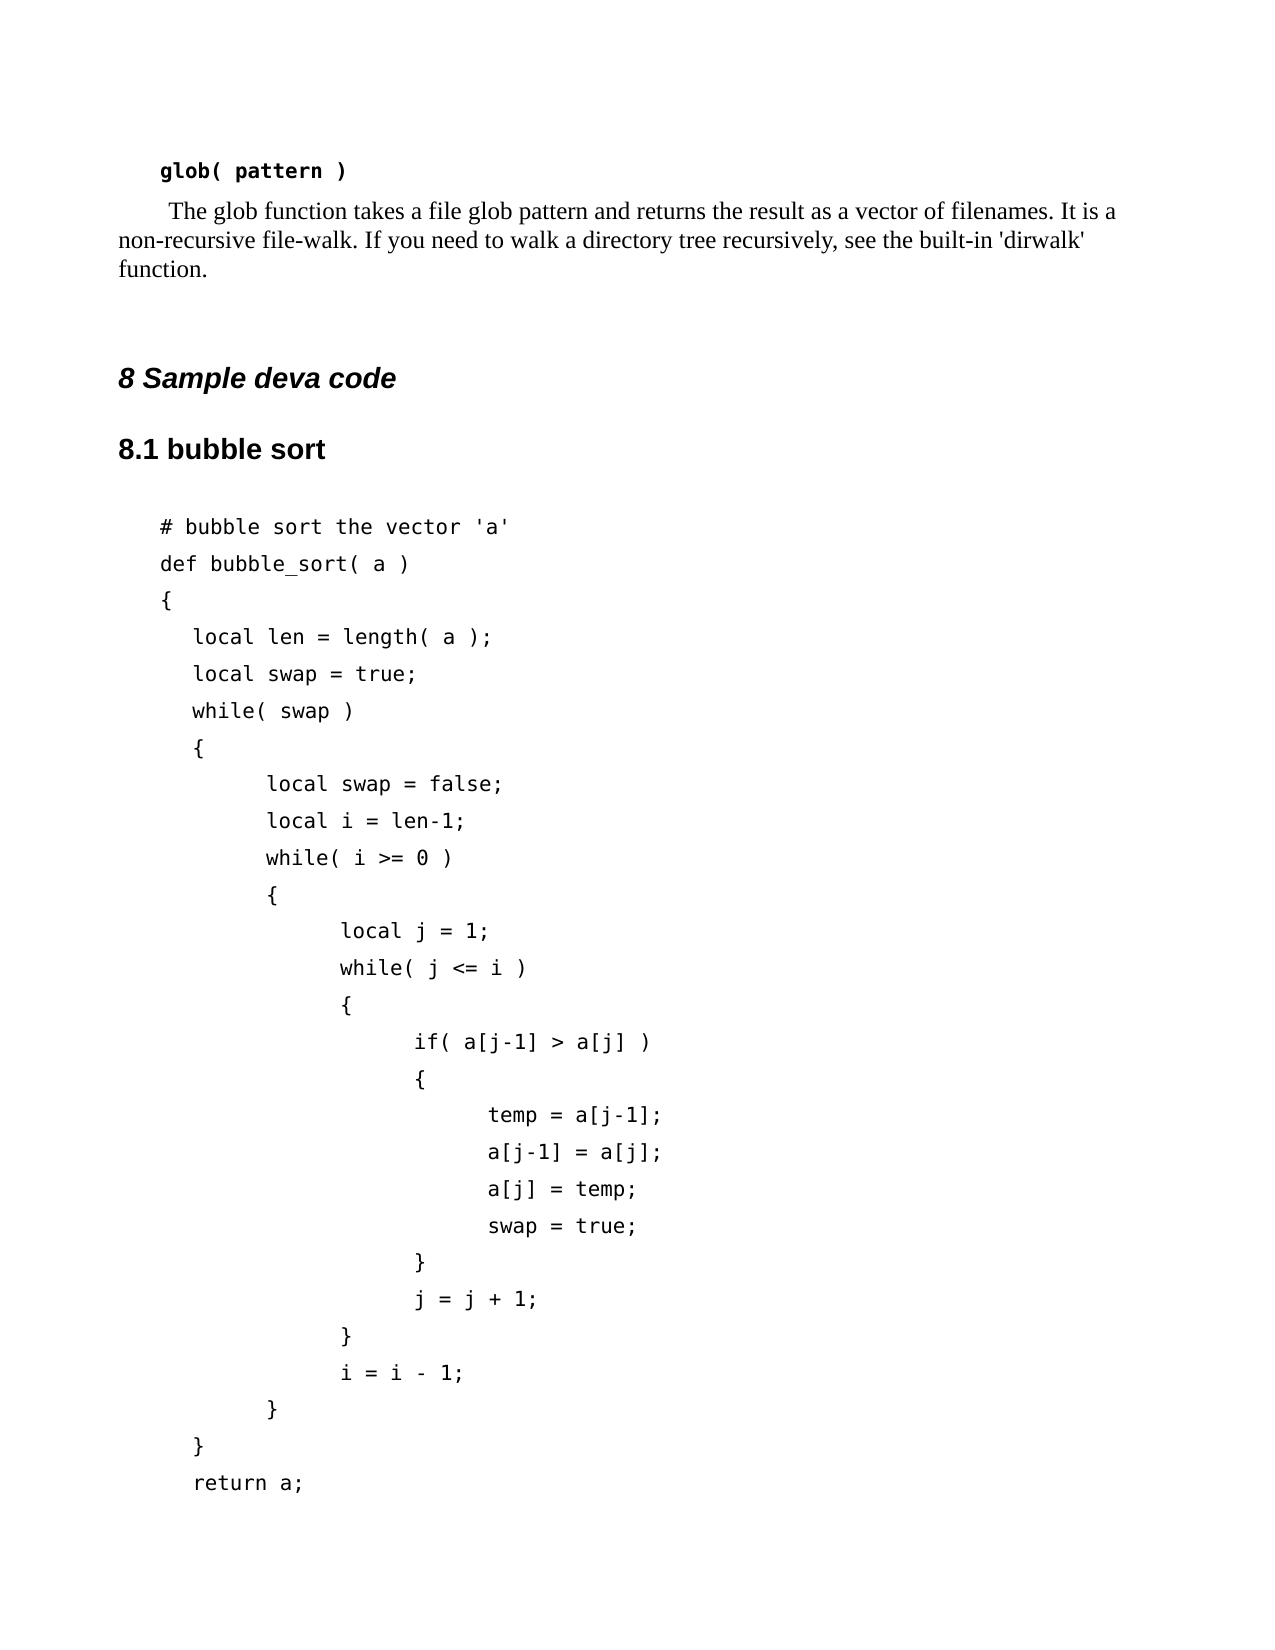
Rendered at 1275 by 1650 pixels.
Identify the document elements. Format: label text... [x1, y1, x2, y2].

text swap = true; [118, 1214, 1157, 1238]
text { [118, 736, 1157, 760]
subtitle 8.1 bubble sort [118, 432, 1157, 466]
text j = j + 1; [118, 1287, 1157, 1311]
text local j = 1; [118, 919, 1157, 944]
text } [118, 1397, 1157, 1422]
text while( j <= i ) [118, 956, 1157, 981]
text } [118, 1250, 1157, 1275]
text a[j] = temp; [118, 1177, 1157, 1201]
text local swap = true; [118, 662, 1157, 686]
text i = i - 1; [118, 1361, 1157, 1385]
text # bubble sort the vector 'a' [118, 515, 1157, 539]
text local i = len-1; [118, 809, 1157, 833]
text The glob function takes a file glob pattern and returns the result as a vector of filenames. It is a non-recursive file-walk. If you need to walk a directory tree recursively, see the built-in 'dirwalk' function. [118, 196, 1157, 282]
subtitle 8 Sample deva code [118, 361, 1157, 395]
text a[j-1] = a[j]; [118, 1140, 1157, 1164]
text def bubble_sort( a ) [118, 552, 1157, 576]
text return a; [118, 1471, 1157, 1495]
text while( i >= 0 ) [118, 846, 1157, 870]
text glob( pattern ) [118, 159, 1157, 184]
text { [118, 993, 1157, 1017]
text local swap = false; [118, 772, 1157, 797]
text } [118, 1434, 1157, 1458]
text { [118, 883, 1157, 907]
text if( a[j-1] > a[j] ) [118, 1030, 1157, 1054]
text { [118, 588, 1157, 613]
text while( swap ) [118, 699, 1157, 723]
text temp = a[j-1]; [118, 1103, 1157, 1128]
text { [118, 1067, 1157, 1091]
text } [118, 1324, 1157, 1348]
text local len = length( a ); [118, 625, 1157, 649]
